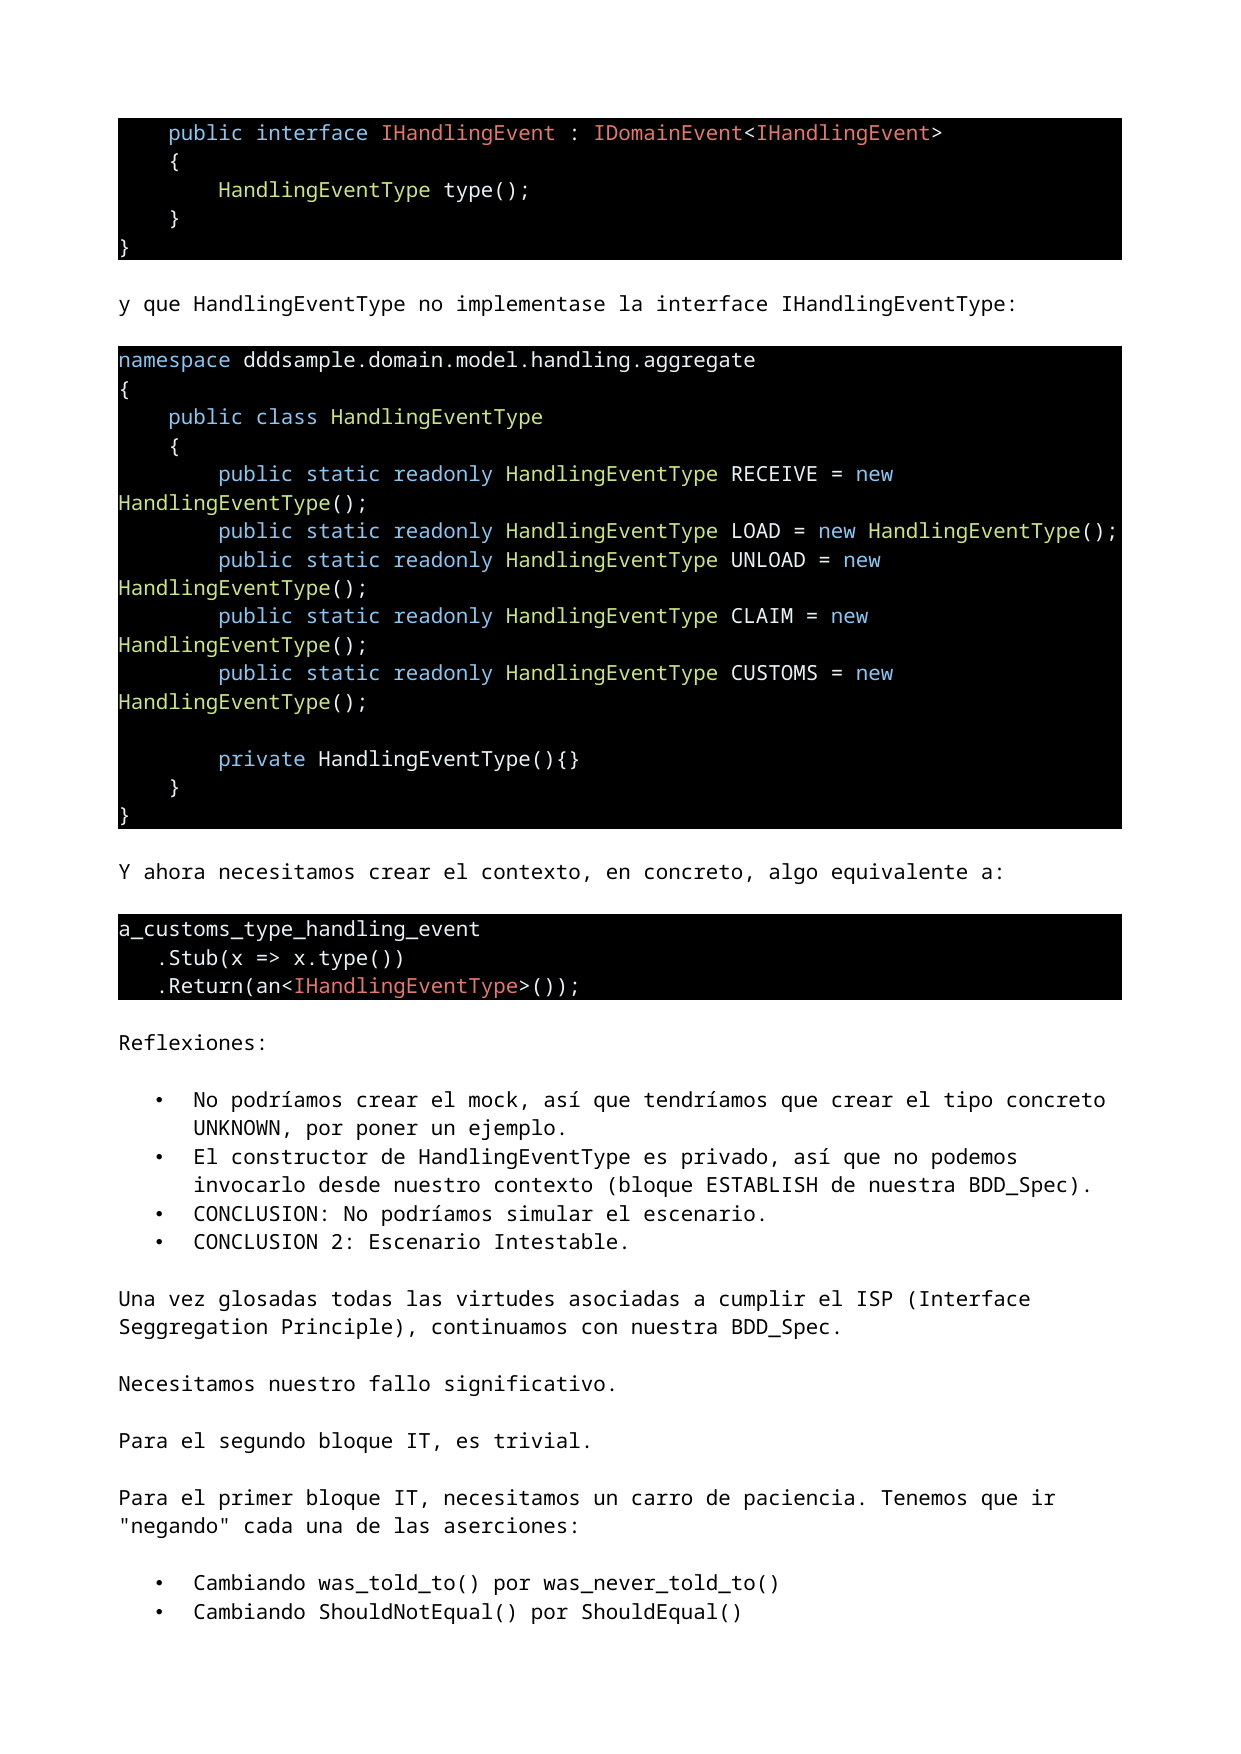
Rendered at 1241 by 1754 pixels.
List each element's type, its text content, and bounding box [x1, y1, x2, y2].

text Para el primer bloque IT, necesitamos un carro de paciencia. Tenemos que ir "negando" cada una de las aserciones: [118, 1483, 1122, 1540]
text .Stub(x => x.type()) [118, 943, 1122, 971]
text { [118, 147, 1122, 175]
text public static readonly HandlingEventType LOAD = new HandlingEventType(); [118, 516, 1122, 545]
text } [118, 772, 1122, 801]
text public static readonly HandlingEventType RECEIVE = new HandlingEventType(); [118, 459, 1122, 516]
list El constructor de HandlingEventType es privado, así que no podemos invocarlo desde nuestro contexto (bloque ESTABLISH de nuestra BDD_Spec). [156, 1142, 1122, 1199]
text HandlingEventType type(); [118, 175, 1122, 203]
text public interface IHandlingEvent : IDomainEvent<IHandlingEvent> [118, 118, 1122, 147]
text public static readonly HandlingEventType UNLOAD = new HandlingEventType(); [118, 545, 1122, 602]
text } [118, 801, 1122, 829]
text } [118, 203, 1122, 232]
text Para el segundo bloque IT, es trivial. [118, 1426, 1122, 1455]
text public class HandlingEventType [118, 402, 1122, 431]
text Una vez glosadas todas las virtudes asociadas a cumplir el ISP (Interface Seggregation Principle), continuamos con nuestra BDD_Spec. [118, 1284, 1122, 1341]
text { [118, 374, 1122, 402]
list Cambiando was_told_to() por was_never_told_to() [156, 1568, 1122, 1597]
text public static readonly HandlingEventType CUSTOMS = new HandlingEventType(); [118, 658, 1122, 715]
text Reflexiones: [118, 1028, 1122, 1057]
list Cambiando ShouldNotEqual() por ShouldEqual() [156, 1597, 1122, 1625]
list No podríamos crear el mock, así que tendríamos que crear el tipo concreto UNKNOWN, por poner un ejemplo. [156, 1085, 1122, 1142]
text .Return(an<IHandlingEventType>()); [118, 971, 1122, 1000]
text a_customs_type_handling_event [118, 914, 1122, 943]
text Necesitamos nuestro fallo significativo. [118, 1369, 1122, 1398]
text public static readonly HandlingEventType CLAIM = new HandlingEventType(); [118, 602, 1122, 658]
text { [118, 431, 1122, 459]
text namespace dddsample.domain.model.handling.aggregate [118, 346, 1122, 374]
text Y ahora necesitamos crear el contexto, en concreto, algo equivalente a: [118, 857, 1122, 886]
text } [118, 232, 1122, 260]
text private HandlingEventType(){} [118, 744, 1122, 772]
list CONCLUSION: No podríamos simular el escenario. [156, 1199, 1122, 1227]
text y que HandlingEventType no implementase la interface IHandlingEventType: [118, 289, 1122, 317]
list CONCLUSION 2: Escenario Intestable. [156, 1227, 1122, 1256]
